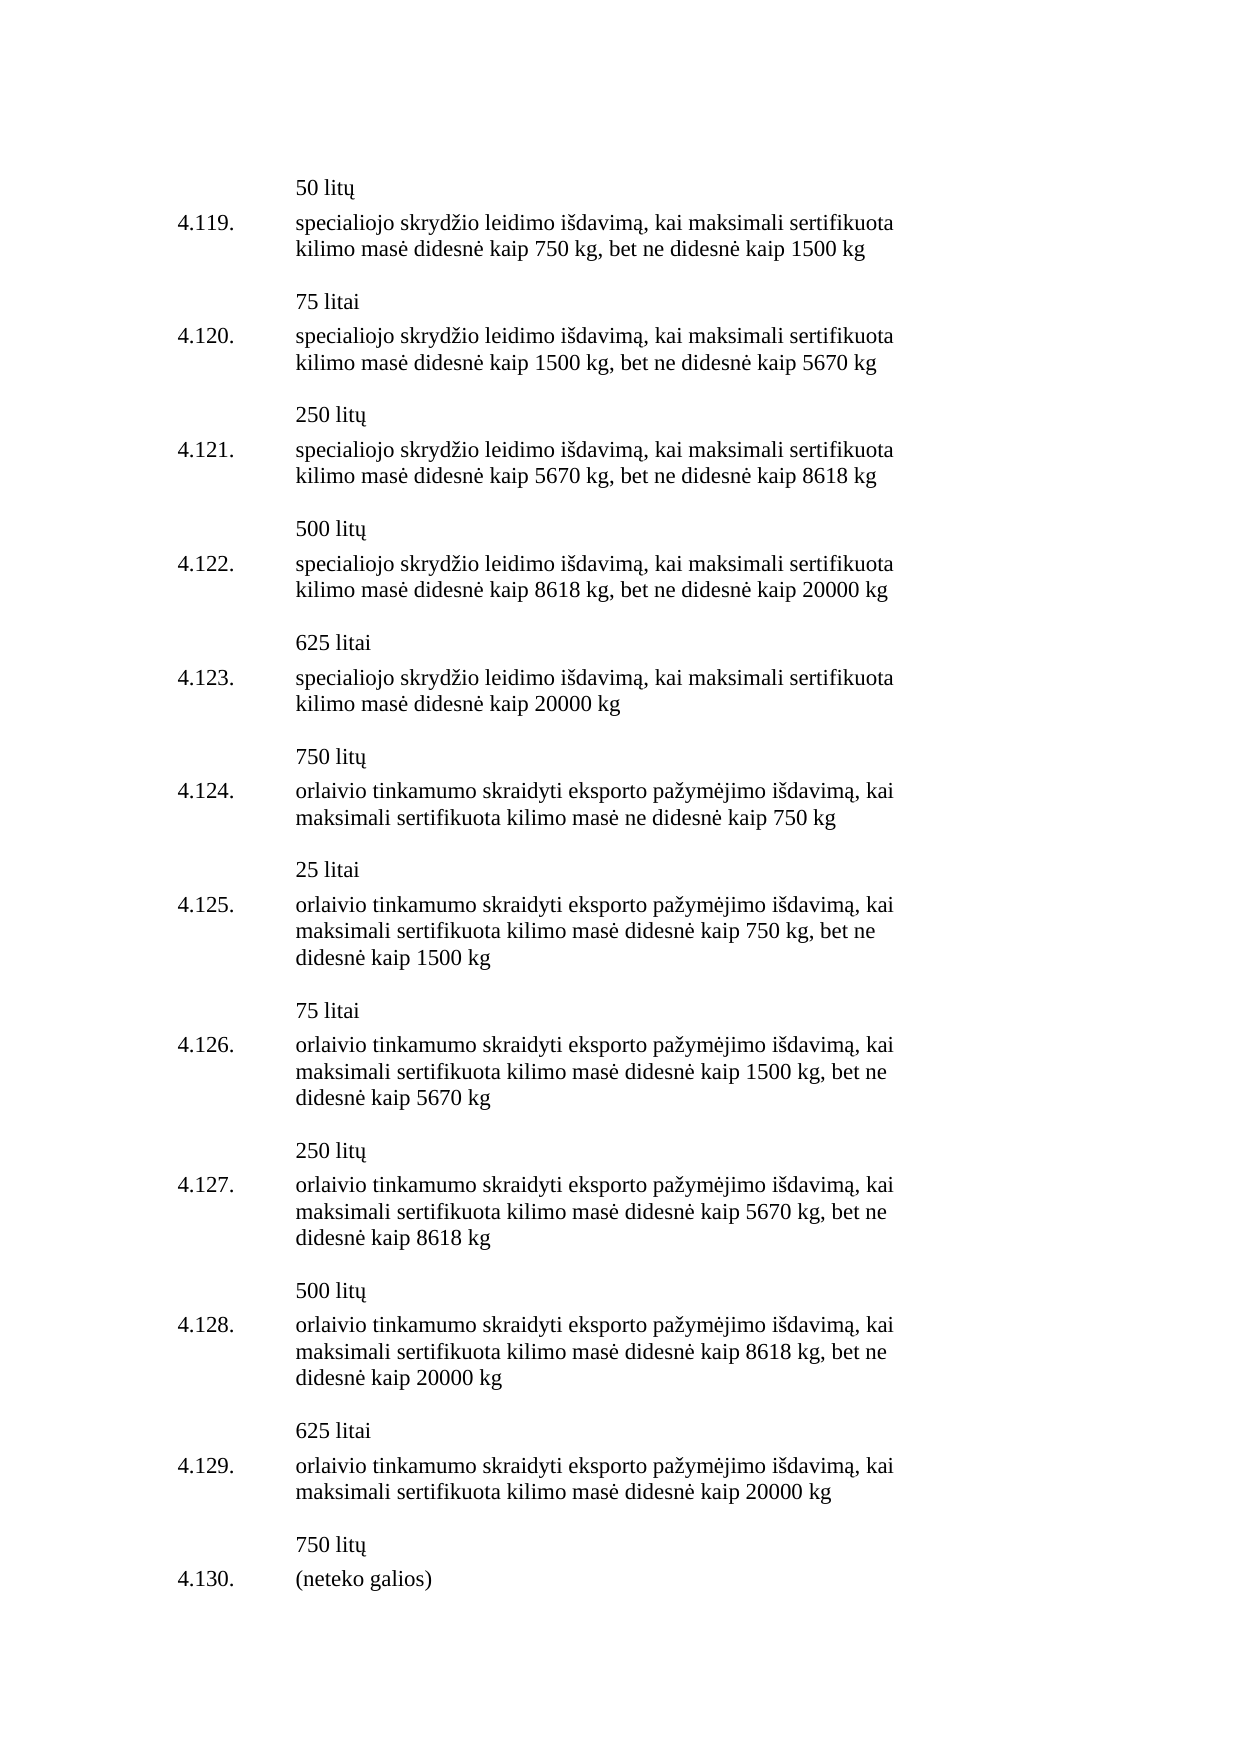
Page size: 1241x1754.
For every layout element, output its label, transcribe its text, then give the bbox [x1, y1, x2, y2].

text 4.119. specialiojo skrydžio leidimo išdavimą, kai maksimali sertifikuota kilimo masė didesnė kaip 750 kg, bet ne didesnė kaip 1500 kg 75 litai [177, 209, 945, 314]
text 4.120. specialiojo skrydžio leidimo išdavimą, kai maksimali sertifikuota kilimo masė didesnė kaip 1500 kg, bet ne didesnė kaip 5670 kg 250 litų [177, 322, 945, 428]
text 4.126. orlaivio tinkamumo skraidyti eksporto pažymėjimo išdavimą, kai maksimali sertifikuota kilimo masė didesnė kaip 1500 kg, bet ne didesnė kaip 5670 kg 250 litų [177, 1031, 945, 1163]
text 4.122. specialiojo skrydžio leidimo išdavimą, kai maksimali sertifikuota kilimo masė didesnė kaip 8618 kg, bet ne didesnė kaip 20000 kg 625 litai [177, 550, 945, 655]
text 4.129. orlaivio tinkamumo skraidyti eksporto pažymėjimo išdavimą, kai maksimali sertifikuota kilimo masė didesnė kaip 20000 kg 750 litų [177, 1452, 945, 1557]
text 4.124. orlaivio tinkamumo skraidyti eksporto pažymėjimo išdavimą, kai maksimali sertifikuota kilimo masė ne didesnė kaip 750 kg 25 litai [177, 777, 945, 883]
text 4.130. (neteko galios) [177, 1565, 945, 1592]
text 4.128. orlaivio tinkamumo skraidyti eksporto pažymėjimo išdavimą, kai maksimali sertifikuota kilimo masė didesnė kaip 8618 kg, bet ne didesnė kaip 20000 kg 625 litai [177, 1312, 945, 1443]
text 4.127. orlaivio tinkamumo skraidyti eksporto pažymėjimo išdavimą, kai maksimali sertifikuota kilimo masė didesnė kaip 5670 kg, bet ne didesnė kaip 8618 kg 500 litų [177, 1171, 945, 1303]
text 4.123. specialiojo skrydžio leidimo išdavimą, kai maksimali sertifikuota kilimo masė didesnė kaip 20000 kg 750 litų [177, 664, 945, 769]
text 4.121. specialiojo skrydžio leidimo išdavimą, kai maksimali sertifikuota kilimo masė didesnė kaip 5670 kg, bet ne didesnė kaip 8618 kg 500 litų [177, 436, 945, 542]
text 50 litų [177, 148, 945, 200]
text 4.125. orlaivio tinkamumo skraidyti eksporto pažymėjimo išdavimą, kai maksimali sertifikuota kilimo masė didesnė kaip 750 kg, bet ne didesnė kaip 1500 kg 75 litai [177, 891, 945, 1023]
